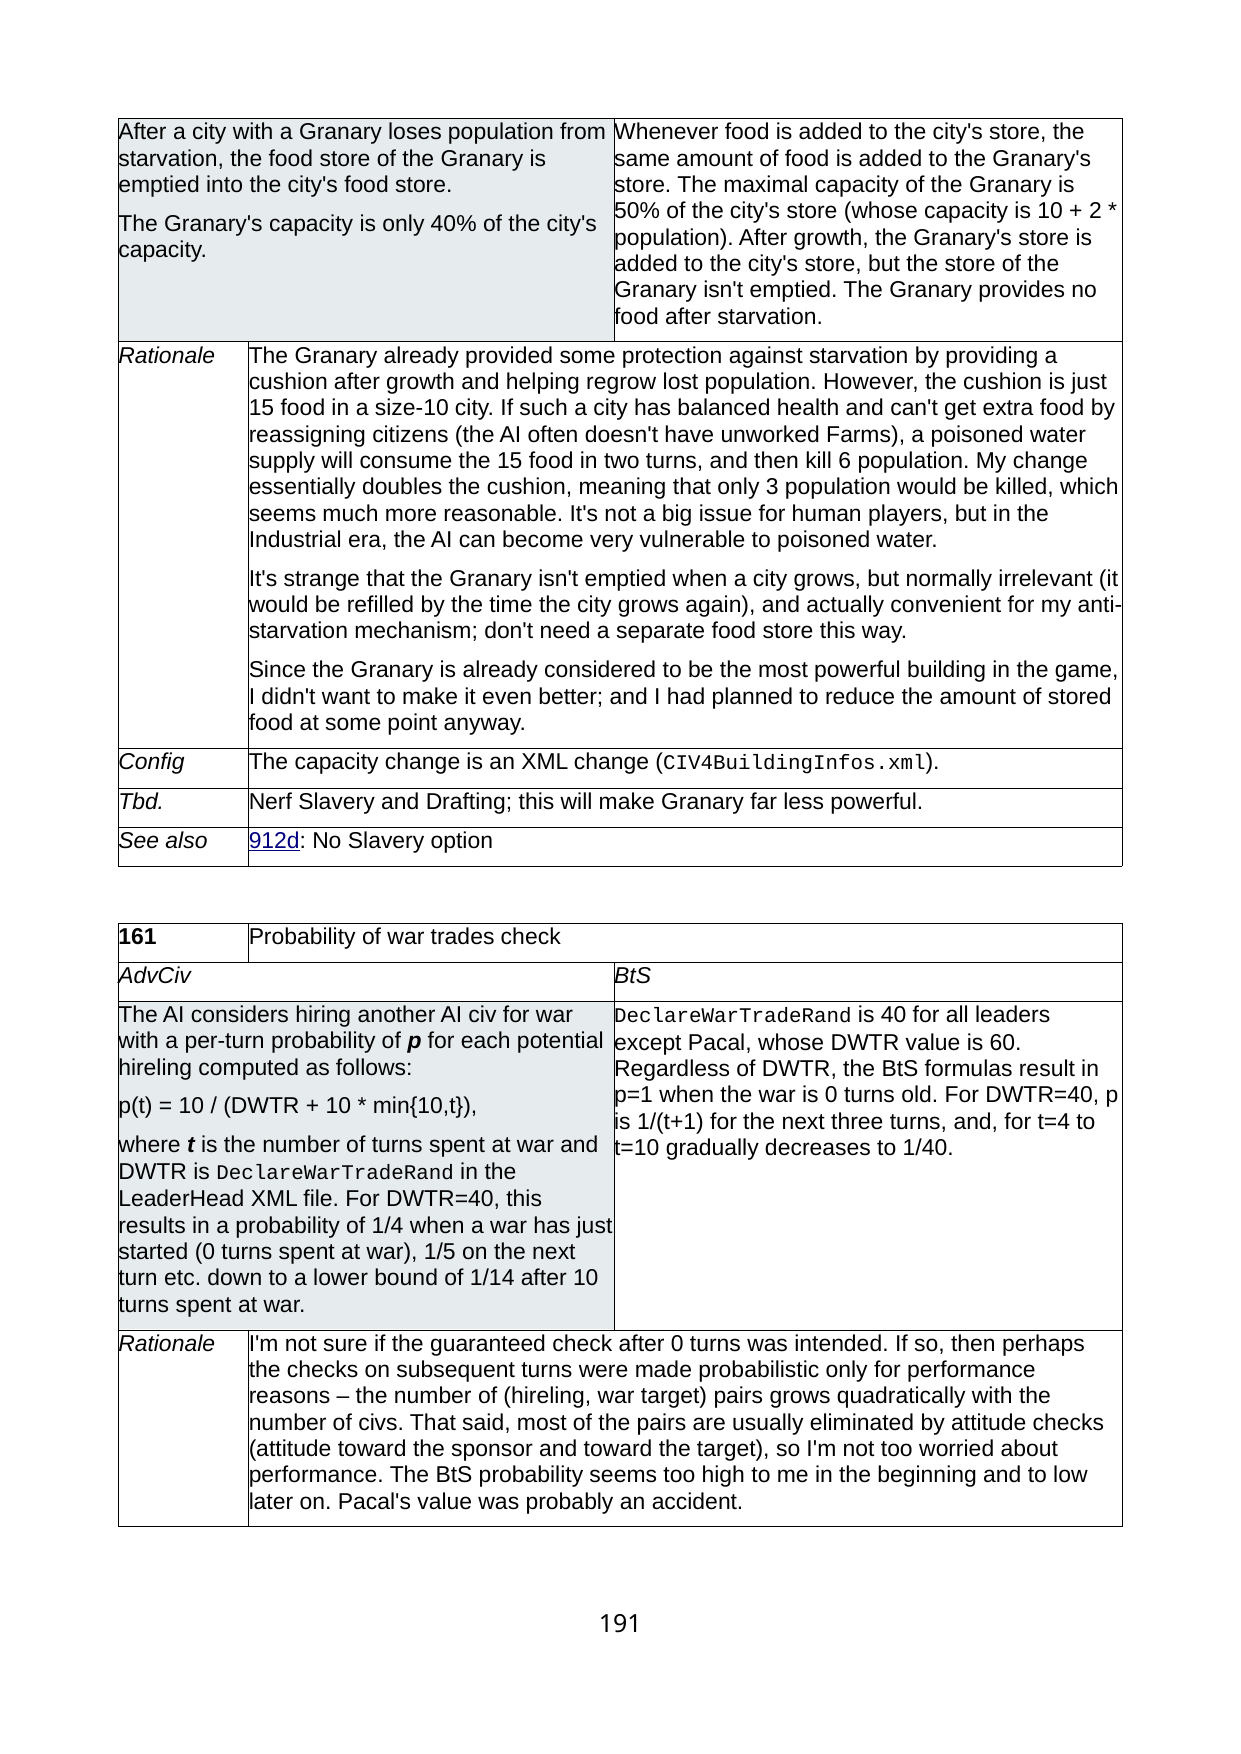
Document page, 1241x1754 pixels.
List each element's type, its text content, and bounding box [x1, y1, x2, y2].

table_cell Config [119, 749, 248, 788]
table_cell The Granary already provided some protection against starvation by providing a cushion after growth and helping regrow lost population. However, the cushion is just 15 food in a size-10 city. If such a city has balanced health and can't get extra food by reassigning citizens (the AI often doesn't have unworked Farms), a poisoned water supply will consume the 15 food in two turns, and then kill 6 population. My change essentially doubles the cushion, meaning that only 3 population would be killed, which seems much more reasonable. It's not a big issue for human players, but in the Industrial era, the AI can become very vulnerable to poisoned water. It's strange that the Granary isn't emptied when a city grows, but normally irrelevant (it would be refilled by the time the city grows again), and actually convenient for my anti-starvation mechanism; don't need a separate food store this way. Since the Granary is already considered to be the most powerful building in the game, I didn't want to make it even better; and I had planned to reduce the amount of stored food at some point anyway. [249, 342, 1122, 748]
table_cell AdvCiv [119, 963, 614, 1001]
table_cell DeclareWarTradeRand is 40 for all leaders except Pacal, whose DWTR value is 60. Regardless of DWTR, the BtS formulas result in p=1 when the war is 0 turns old. For DWTR=40, p is 1/(t+1) for the next three turns, and, for t=4 to t=10 gradually decreases to 1/40. [615, 1002, 1122, 1329]
table_cell See also [119, 828, 248, 866]
table_cell The capacity change is an XML change (CIV4BuildingInfos.xml). [249, 749, 1122, 788]
table_cell Tbd. [119, 789, 248, 827]
table_cell Rationale [119, 342, 248, 748]
table_cell The AI considers hiring another AI civ for war with a per-turn probability of p for each potential hireling computed as follows: p(t) = 10 / (DWTR + 10 * min{10,t}), where t is the number of turns spent at war and DWTR is DeclareWarTradeRand in the LeaderHead XML file. For DWTR=40, this results in a probability of 1/4 when a war has just started (0 turns spent at war), 1/5 on the next turn etc. down to a lower bound of 1/14 after 10 turns spent at war. [119, 1002, 614, 1329]
table_cell Whenever food is added to the city's store, the same amount of food is added to the Granary's store. The maximal capacity of the Granary is 50% of the city's store (whose capacity is 10 + 2 * population). After growth, the Granary's store is added to the city's store, but the store of the Granary isn't emptied. The Granary provides no food after starvation. [615, 119, 1122, 341]
table_cell 912d: No Slavery option [249, 828, 1122, 866]
table_cell BtS [615, 963, 1122, 1001]
table_header 161 [119, 924, 248, 962]
table_cell After a city with a Granary loses population from starvation, the food store of the Granary is emptied into the city's food store. The Granary's capacity is only 40% of the city's capacity. [119, 119, 614, 341]
table_cell I'm not sure if the guaranteed check after 0 turns was intended. If so, then perhaps the checks on subsequent turns were made probabilistic only for performance reasons – the number of (hireling, war target) pairs grows quadratically with the number of civs. That said, most of the pairs are usually eliminated by attitude checks (attitude toward the sponsor and toward the target), so I'm not too worried about performance. The BtS probability seems too high to me in the beginning and to low later on. Pacal's value was probably an accident. [249, 1331, 1122, 1526]
table_cell Nerf Slavery and Drafting; this will make Granary far less powerful. [249, 789, 1122, 827]
table_header Probability of war trades check [249, 924, 1122, 962]
table_cell Rationale [119, 1331, 248, 1526]
